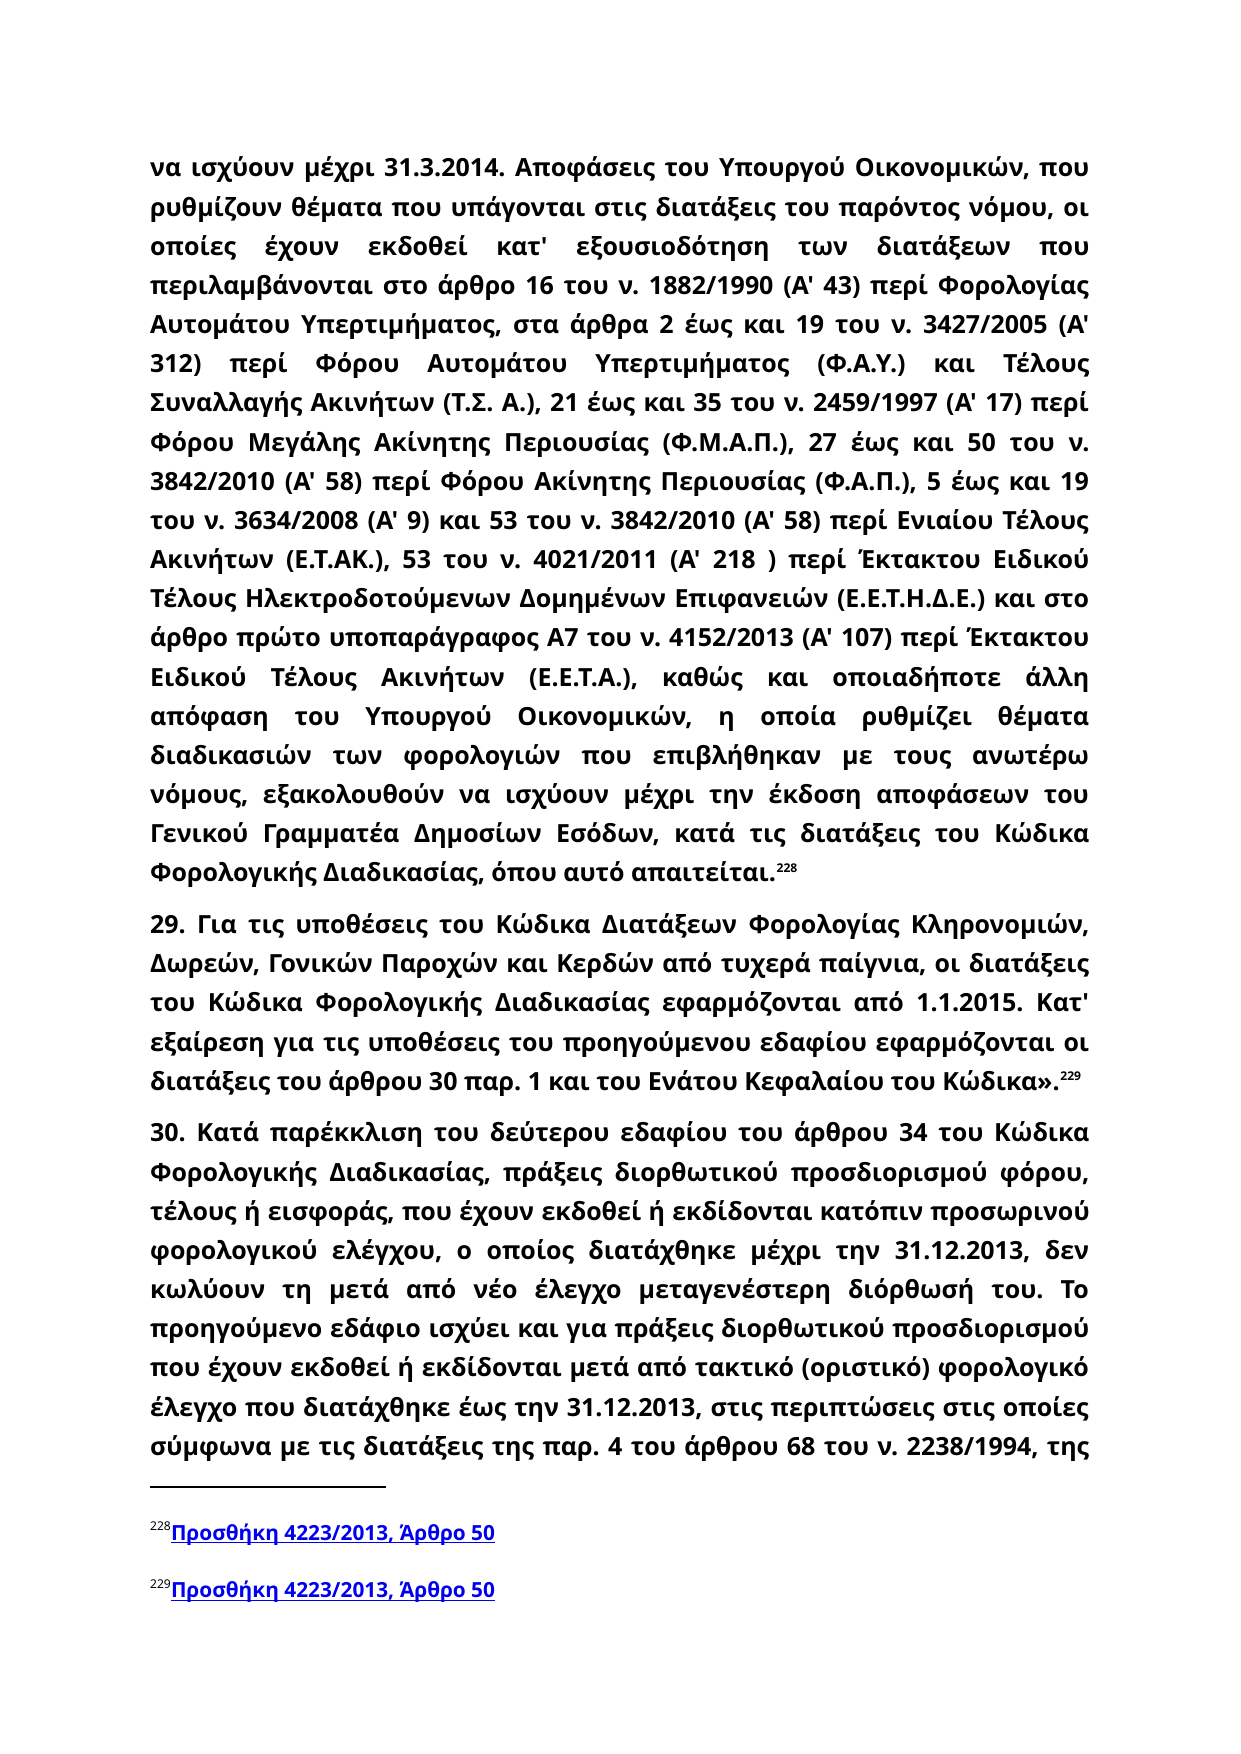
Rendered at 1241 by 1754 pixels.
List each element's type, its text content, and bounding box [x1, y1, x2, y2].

text Προσθήκη 4223/2013, Άρθρο 50 [150, 1518, 1090, 1546]
text να ισχύουν μέχρι 31.3.2014. Αποφάσεις του Υπουργού Οικονομικών, που ρυθμίζουν θέματα που υπάγονται στις διατάξεις του παρόντος νόμου, οι οποίες έχουν εκδοθεί κατ' εξουσιοδότηση των διατάξεων που περιλαμβάνονται στο άρθρο 16 του ν. 1882/1990 (Α' 43) περί Φορολογίας Αυτομάτου Υπερτιμήματος, στα άρθρα 2 έως και 19 του ν. 3427/2005 (Α' 312) περί Φόρου Αυτομάτου Υπερτιμήματος (Φ.Α.Υ.) και Τέλους Συναλλαγής Ακινήτων (Τ.Σ. Α.), 21 έως και 35 του ν. 2459/1997 (Α' 17) περί Φόρου Μεγάλης Ακίνητης Περιουσίας (Φ.Μ.Α.Π.), 27 έως και 50 του ν. 3842/2010 (Α' 58) περί Φόρου Ακίνητης Περιουσίας (Φ.Α.Π.), 5 έως και 19 του ν. 3634/2008 (Α' 9) και 53 του ν. 3842/2010 (Α' 58) περί Ενιαίου Τέλους Ακινήτων (Ε.Τ.ΑΚ.), 53 του ν. 4021/2011 (Α' 218 ) περί Έκτακτου Ειδικού Τέλους Ηλεκτροδοτούμενων Δομημένων Επιφανειών (Ε.Ε.Τ.Η.Δ.Ε.) και στο άρθρο πρώτο υποπαράγραφος Α7 του ν. 4152/2013 (Α' 107) περί Έκτακτου Ειδικού Τέλους Ακινήτων (Ε.Ε.Τ.Α.), καθώς και οποιαδήποτε άλλη απόφαση του Υπουργού Οικονομικών, η οποία ρυθμίζει θέματα διαδικασιών των φορολογιών που επιβλήθηκαν με τους ανωτέρω νόμους, εξακολουθούν να ισχύουν μέχρι την έκδοση αποφάσεων του Γενικού Γραμματέα Δημοσίων Εσόδων, κατά τις διατάξεις του Κώδικα Φορολογικής Διαδικασίας, όπου αυτό απαιτείται. [150, 150, 1090, 889]
text 30. Κατά παρέκκλιση του δεύτερου εδαφίου του άρθρου 34 του Κώδικα Φορολογικής Διαδικασίας, πράξεις διορθωτικού προσδιορισμού φόρου, τέλους ή εισφοράς, που έχουν εκδοθεί ή εκδίδονται κατόπιν προσωρινού φορολογικού ελέγχου, ο οποίος διατάχθηκε μέχρι την 31.12.2013, δεν κωλύουν τη μετά από νέο έλεγχο μεταγενέστερη διόρθωσή του. Το προηγούμενο εδάφιο ισχύει και για πράξεις διορθωτικού προσδιορισμού που έχουν εκδοθεί ή εκδίδονται μετά από τακτικό (οριστικό) φορολογικό έλεγχο που διατάχθηκε έως την 31.12.2013, στις περιπτώσεις στις οποίες σύμφωνα με τις διατάξεις της παρ. 4 του άρθρου 68 του ν. 2238/1994, της [150, 1115, 1090, 1462]
text Προσθήκη 4223/2013, Άρθρο 50 [150, 1576, 1090, 1604]
text 29. Για τις υποθέσεις του Κώδικα Διατάξεων Φορολογίας Κληρονομιών, Δωρεών, Γονικών Παροχών και Κερδών από τυχερά παίγνια, οι διατάξεις του Κώδικα Φορολογικής Διαδικασίας εφαρμόζονται από 1.1.2015. Κατ' εξαίρεση για τις υποθέσεις του προηγούμενου εδαφίου εφαρμόζονται οι διατάξεις του άρθρου 30 παρ. 1 και του Ενάτου Κεφαλαίου του Κώδικα». [150, 907, 1090, 1097]
